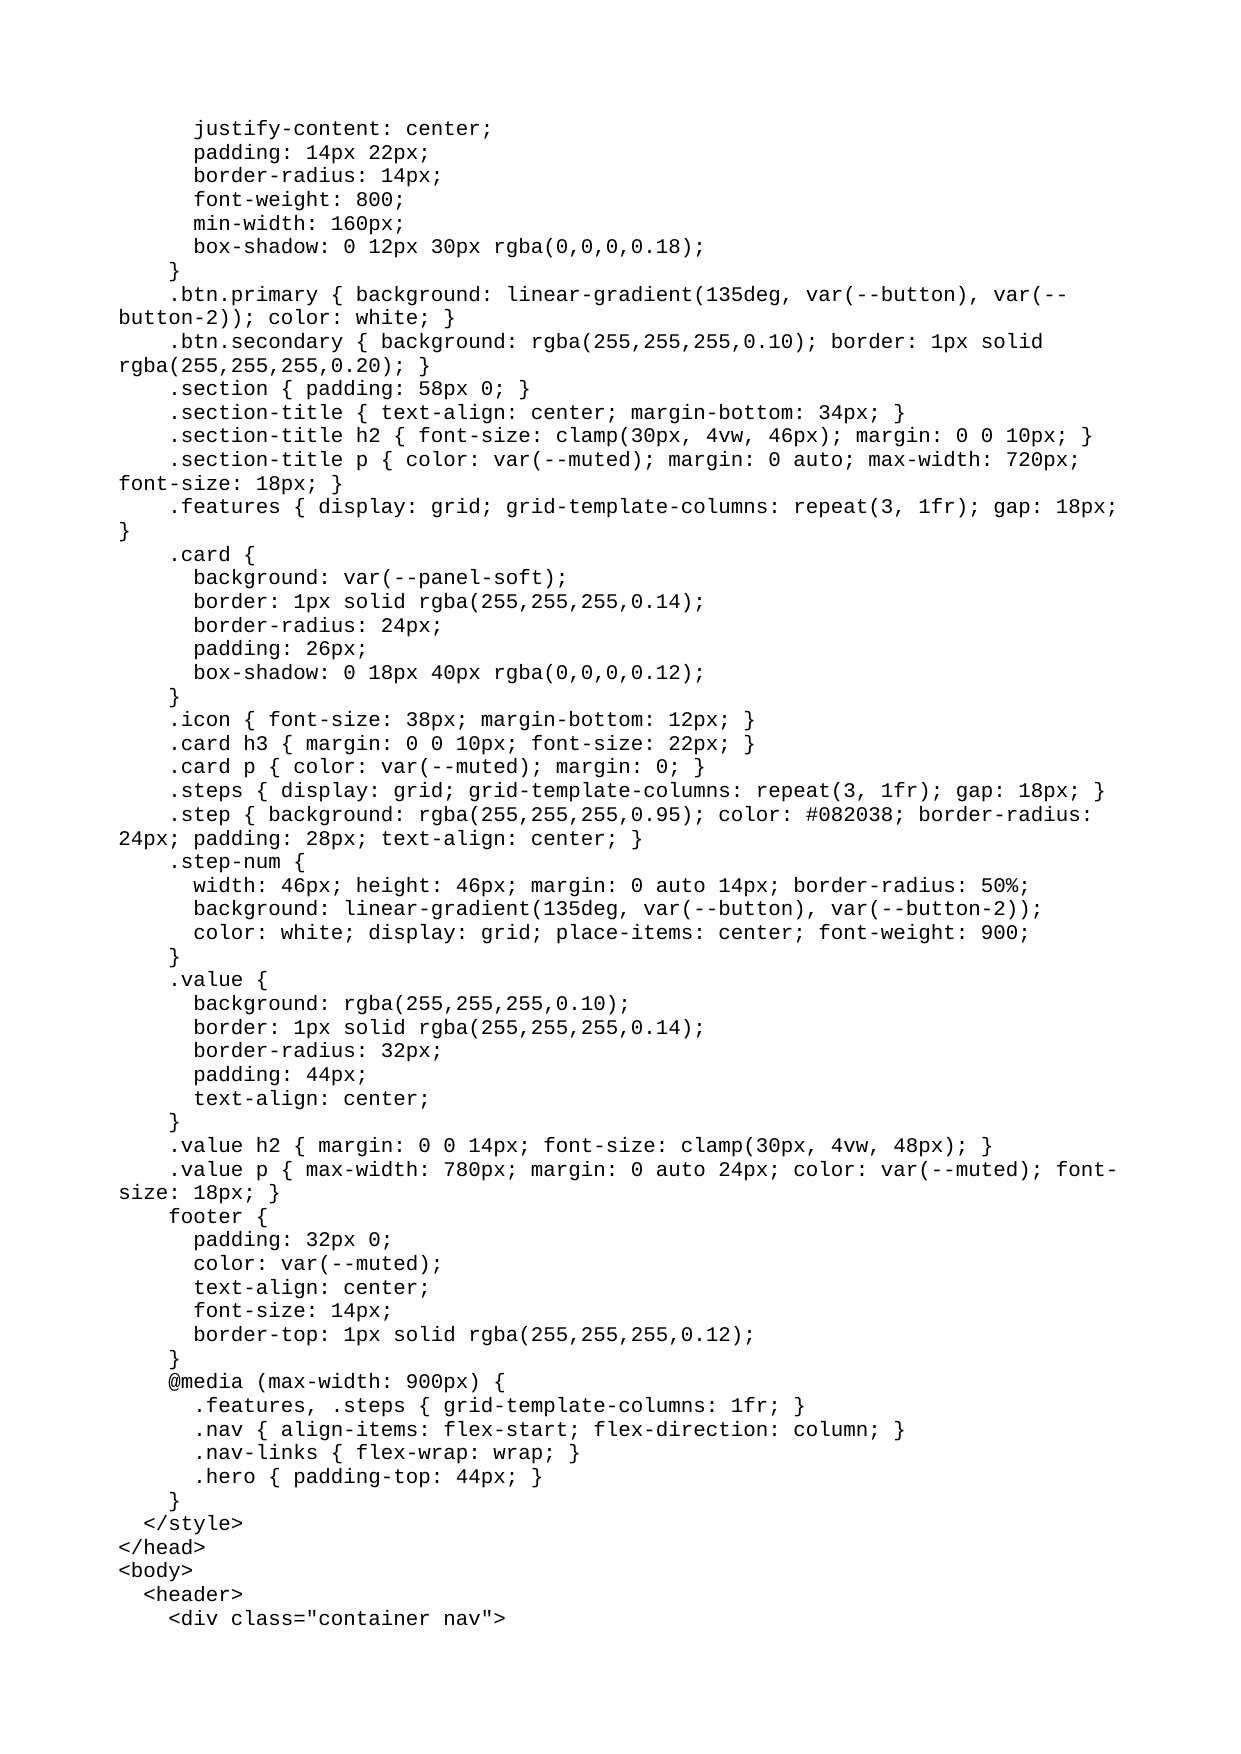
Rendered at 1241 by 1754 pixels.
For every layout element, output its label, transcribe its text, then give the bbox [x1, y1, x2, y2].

text padding: 26px; [118, 638, 1122, 662]
text .section-title p { color: var(--muted); margin: 0 auto; max-width: 720px; font-size: 18px; } [118, 449, 1122, 496]
text color: var(--muted); [118, 1253, 1122, 1277]
text padding: 44px; [118, 1064, 1122, 1088]
text min-width: 160px; [118, 213, 1122, 236]
text .step { background: rgba(255,255,255,0.95); color: #082038; border-radius: 24px; padding: 28px; text-align: center; } [118, 804, 1122, 851]
text } [118, 1489, 1122, 1513]
text color: white; display: grid; place-items: center; font-weight: 900; [118, 922, 1122, 946]
text .icon { font-size: 38px; margin-bottom: 12px; } [118, 709, 1122, 733]
text background: var(--panel-soft); [118, 567, 1122, 591]
text .steps { display: grid; grid-template-columns: repeat(3, 1fr); gap: 18px; } [118, 780, 1122, 804]
text .features { display: grid; grid-template-columns: repeat(3, 1fr); gap: 18px; } [118, 496, 1122, 544]
text .features, .steps { grid-template-columns: 1fr; } [118, 1395, 1122, 1419]
text <body> [118, 1561, 1122, 1584]
text border-radius: 32px; [118, 1040, 1122, 1064]
text border-radius: 24px; [118, 615, 1122, 638]
text .value h2 { margin: 0 0 14px; font-size: clamp(30px, 4vw, 48px); } [118, 1135, 1122, 1158]
text text-align: center; [118, 1277, 1122, 1300]
text justify-content: center; [118, 118, 1122, 142]
text border: 1px solid rgba(255,255,255,0.14); [118, 1017, 1122, 1040]
text .hero { padding-top: 44px; } [118, 1466, 1122, 1489]
text .value p { max-width: 780px; margin: 0 auto 24px; color: var(--muted); font-size: 18px; } [118, 1158, 1122, 1206]
text footer { [118, 1206, 1122, 1229]
text background: linear-gradient(135deg, var(--button), var(--button-2)); [118, 898, 1122, 922]
text .section-title { text-align: center; margin-bottom: 34px; } [118, 402, 1122, 426]
text border-radius: 14px; [118, 165, 1122, 189]
text .nav { align-items: flex-start; flex-direction: column; } [118, 1419, 1122, 1442]
text .nav-links { flex-wrap: wrap; } [118, 1442, 1122, 1466]
text .step-num { [118, 851, 1122, 875]
text } [118, 946, 1122, 969]
text .card { [118, 544, 1122, 567]
text font-size: 14px; [118, 1300, 1122, 1324]
text } [118, 686, 1122, 709]
text </head> [118, 1537, 1122, 1561]
text box-shadow: 0 12px 30px rgba(0,0,0,0.18); [118, 236, 1122, 260]
text background: rgba(255,255,255,0.10); [118, 993, 1122, 1017]
text border: 1px solid rgba(255,255,255,0.14); [118, 591, 1122, 615]
text box-shadow: 0 18px 40px rgba(0,0,0,0.12); [118, 662, 1122, 686]
text padding: 14px 22px; [118, 142, 1122, 165]
text </style> [118, 1513, 1122, 1537]
text } [118, 1111, 1122, 1135]
text .value { [118, 969, 1122, 993]
text padding: 32px 0; [118, 1229, 1122, 1253]
text <div class="container nav"> [118, 1608, 1122, 1631]
text } [118, 260, 1122, 284]
text width: 46px; height: 46px; margin: 0 auto 14px; border-radius: 50%; [118, 875, 1122, 898]
text } [118, 1348, 1122, 1371]
text .section-title h2 { font-size: clamp(30px, 4vw, 46px); margin: 0 0 10px; } [118, 426, 1122, 449]
text .btn.primary { background: linear-gradient(135deg, var(--button), var(--button-2)); color: white; } [118, 284, 1122, 331]
text .btn.secondary { background: rgba(255,255,255,0.10); border: 1px solid rgba(255,255,255,0.20); } [118, 331, 1122, 378]
text font-weight: 800; [118, 189, 1122, 213]
text @media (max-width: 900px) { [118, 1371, 1122, 1395]
text .section { padding: 58px 0; } [118, 378, 1122, 402]
text .card p { color: var(--muted); margin: 0; } [118, 757, 1122, 780]
text text-align: center; [118, 1088, 1122, 1111]
text border-top: 1px solid rgba(255,255,255,0.12); [118, 1324, 1122, 1348]
text .card h3 { margin: 0 0 10px; font-size: 22px; } [118, 733, 1122, 757]
text <header> [118, 1584, 1122, 1608]
